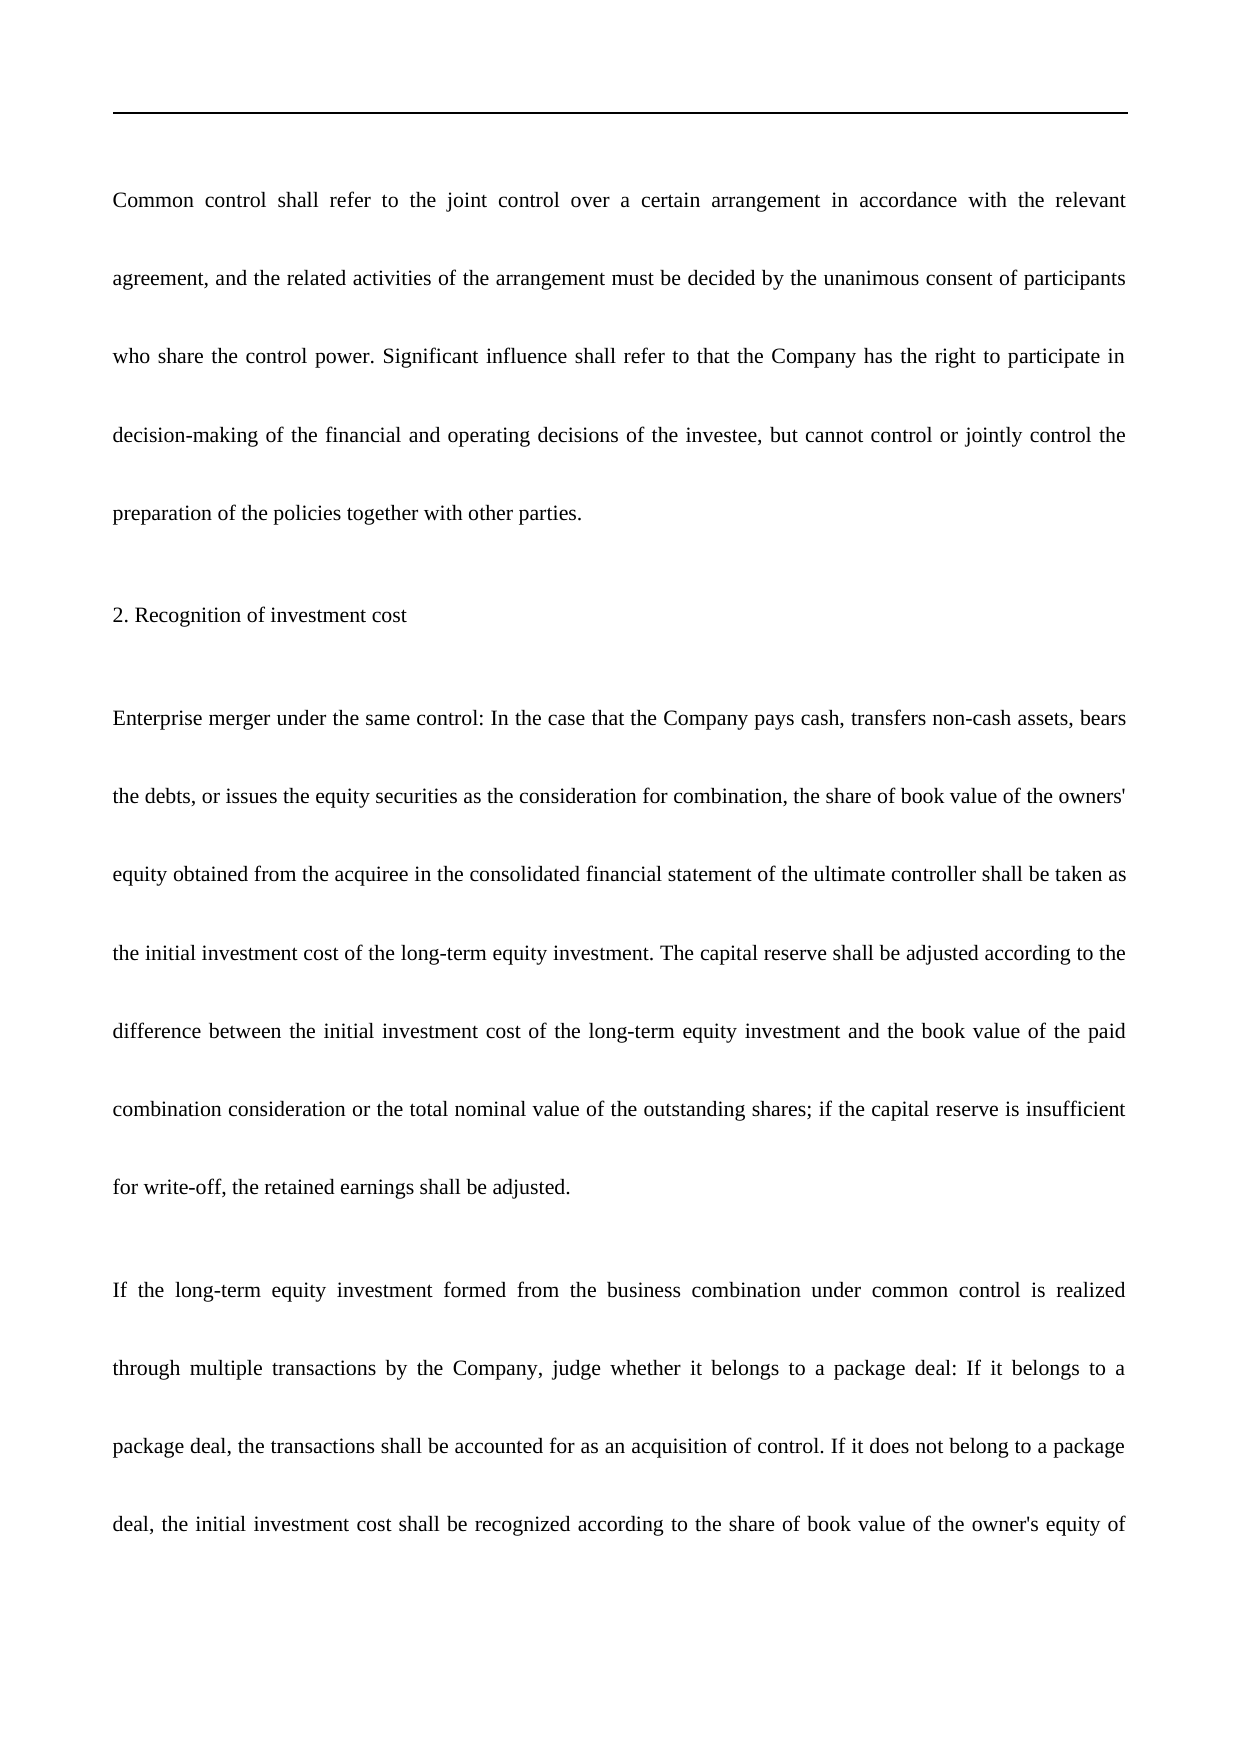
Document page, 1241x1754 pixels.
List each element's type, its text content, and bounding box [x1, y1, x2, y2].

text If the long-term equity investment formed from the business combination under common control is realized through multiple transactions by the Company, judge whether it belongs to a package deal: If it belongs to a package deal, the transactions shall be accounted for as an acquisition of control. If it does not belong to a package deal, the initial investment cost shall be recognized according to the share of book value of the owner's equity of [112, 1248, 1128, 1544]
text Common control shall refer to the joint control over a certain arrangement in accordance with the relevant agreement, and the related activities of the arrangement must be decided by the unanimous consent of participants who share the control power. Significant influence shall refer to that the Company has the right to participate in decision-making of the financial and operating decisions of the investee, but cannot control or jointly control the preparation of the policies together with other parties. [112, 158, 1128, 533]
text Enterprise merger under the same control: In the case that the Company pays cash, transfers non-cash assets, bears the debts, or issues the equity securities as the consideration for combination, the share of book value of the owners' equity obtained from the acquiree in the consolidated financial statement of the ultimate controller shall be taken as the initial investment cost of the long-term equity investment. The capital reserve shall be adjusted according to the difference between the initial investment cost of the long-term equity investment and the book value of the paid combination consideration or the total nominal value of the outstanding shares; if the capital reserve is insufficient for write-off, the retained earnings shall be adjusted. [112, 676, 1128, 1207]
text 2. Recognition of investment cost [112, 573, 1128, 636]
